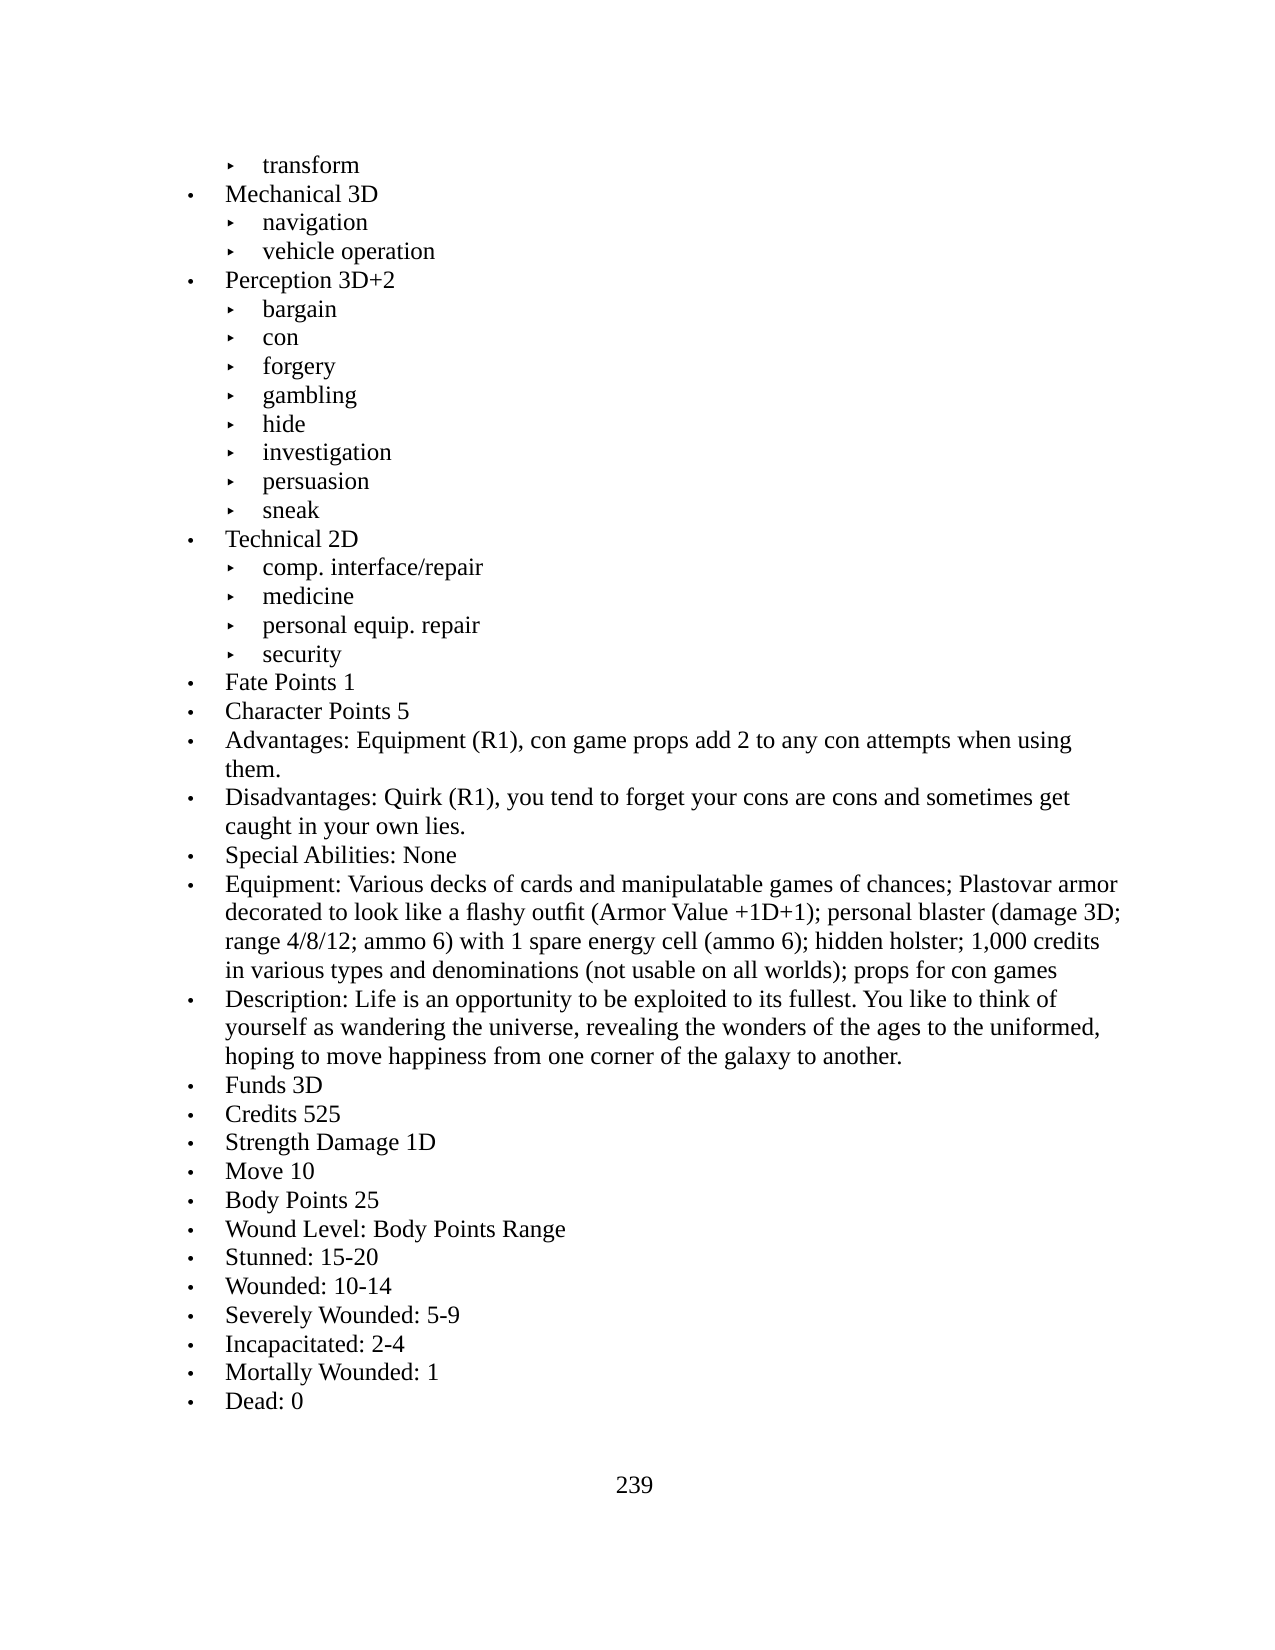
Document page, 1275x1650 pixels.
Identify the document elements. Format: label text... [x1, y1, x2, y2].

list con [225, 322, 1125, 351]
list Funds 3D [187, 1070, 1125, 1099]
list Fate Points 1 [187, 667, 1125, 696]
list Mechanical 3D [187, 179, 1125, 207]
list sneak [225, 495, 1125, 524]
list Move 10 [187, 1156, 1125, 1185]
list Equipment: Various decks of cards and manipulatable games of chances; Plastovar armor decorated to look like a ﬂashy outﬁt (Armor Value +1D+1); personal blaster (damage 3D; range 4/8/12; ammo 6) with 1 spare energy cell (ammo 6); hidden holster; 1,000 credits in various types and denominations (not usable on all worlds); props for con games [187, 869, 1125, 984]
list persuasion [225, 466, 1125, 495]
list Strength Damage 1D [187, 1127, 1125, 1156]
list forgery [225, 351, 1125, 380]
list Wound Level: Body Points Range [187, 1214, 1125, 1242]
list Advantages: Equipment (R1), con game props add 2 to any con attempts when using them. [187, 725, 1125, 782]
list Technical 2D [187, 524, 1125, 552]
list navigation [225, 207, 1125, 236]
list personal equip. repair [225, 610, 1125, 639]
list Perception 3D+2 [187, 265, 1125, 294]
list Stunned: 15-20 [187, 1242, 1125, 1271]
list Dead: 0 [187, 1386, 1125, 1415]
list Credits 525 [187, 1099, 1125, 1127]
list Body Points 25 [187, 1185, 1125, 1214]
list security [225, 639, 1125, 667]
list hide [225, 409, 1125, 437]
list Special Abilities: None [187, 840, 1125, 869]
list vehicle operation [225, 236, 1125, 265]
list Disadvantages: Quirk (R1), you tend to forget your cons are cons and sometimes get caught in your own lies. [187, 782, 1125, 840]
list gambling [225, 380, 1125, 409]
list Wounded: 10-14 [187, 1271, 1125, 1300]
list Severely Wounded: 5-9 [187, 1300, 1125, 1329]
list Description: Life is an opportunity to be exploited to its fullest. You like to think of yourself as wandering the universe, revealing the wonders of the ages to the uniformed, hoping to move happiness from one corner of the galaxy to another. [187, 984, 1125, 1070]
list bargain [225, 294, 1125, 322]
list investigation [225, 437, 1125, 466]
list medicine [225, 581, 1125, 610]
list Character Points 5 [187, 696, 1125, 725]
list Incapacitated: 2-4 [187, 1329, 1125, 1357]
list Mortally Wounded: 1 [187, 1357, 1125, 1386]
list comp. interface/repair [225, 552, 1125, 581]
list transform [225, 150, 1125, 179]
